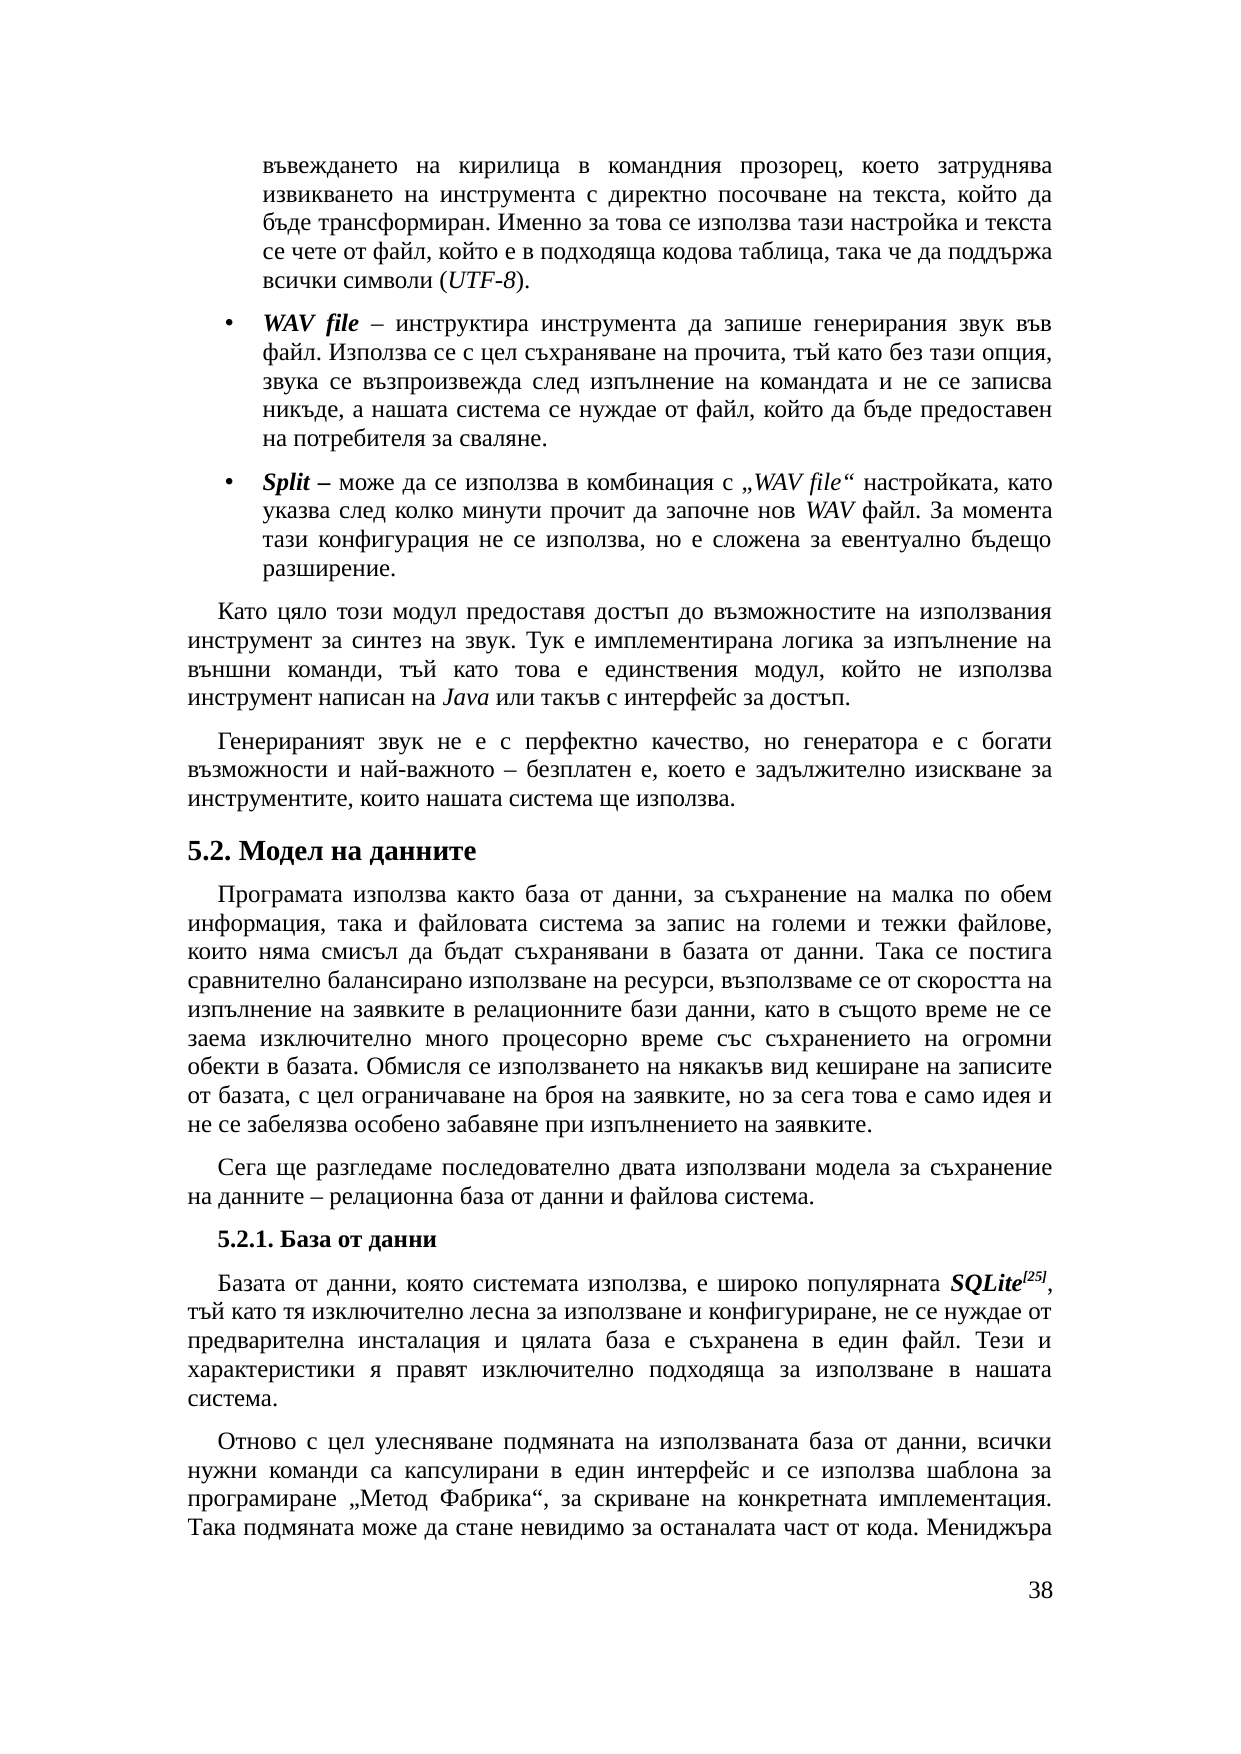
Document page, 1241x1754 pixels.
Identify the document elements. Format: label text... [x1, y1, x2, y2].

list въвеждането на кирилица в командния прозорец, което затруднява извикването на инструмента с директно посочване на текста, който да бъде трансформиран. Именно за това се използва тази настройка и текста се чете от файл, който е в подходяща кодова таблица, така че да поддържа всички символи (UTF-8). [225, 150, 1053, 294]
subtitle 5.2. Модел на данните [187, 833, 1053, 866]
text Като цяло този модул предоставя достъп до възможностите на използвания инструмент за синтез на звук. Тук е имплементирана логика за изпълнение на външни команди, тъй като това е единствения модул, който не използва инструмент написан на Java или такъв с интерфейс за достъп. [187, 596, 1053, 711]
list Split – може да се използва в комбинация с „WAV file“ настройката, като указва след колко минути прочит да започне нов WAV файл. За момента тази конфигурация не се използва, но е сложена за евентуално бъдещо разширение. [225, 467, 1053, 582]
text Сега ще разгледаме последователно двата използвани модела за съхранение на данните – релационна база от данни и файлова система. [187, 1152, 1053, 1210]
text 5.2.1. База от данни [187, 1224, 1053, 1253]
text Програмата използва както база от данни, за съхранение на малка по обем информация, така и файловата система за запис на големи и тежки файлове, които няма смисъл да бъдат съхранявани в базата от данни. Така се постига сравнително балансирано използване на ресурси, възползваме се от скоростта на изпълнение на заявките в релационните бази данни, като в същото време не се заема изключително много процесорно време със съхранението на огромни обекти в базата. Обмисля се използването на някакъв вид кеширане на записите от базата, с цел ограничаване на броя на заявките, но за сега това е само идея и не се забелязва особено забавяне при изпълнението на заявките. [187, 879, 1053, 1138]
text Генерираният звук не е с перфектно качество, но генератора е с богати възможности и най-важното – безплатен е, което е задължително изискване за инструментите, които нашата система ще използва. [187, 726, 1053, 812]
text Отново с цел улесняване подмяната на използваната база от данни, всички нужни команди са капсулирани в един интерфейс и се използва шаблона за програмиране „Метод Фабрика“, за скриване на конкретната имплементация. Така подмяната може да стане невидимо за останалата част от кода. Мениджъра [187, 1426, 1053, 1541]
list WAV file – инструктира инструмента да запише генерирания звук във файл. Използва се с цел съхраняване на прочита, тъй като без тази опция, звука се възпроизвежда след изпълнение на командата и не се записва никъде, а нашата система се нуждае от файл, който да бъде предоставен на потребителя за сваляне. [225, 308, 1053, 452]
text Базата от данни, която системата използва, е широко популярната SQLite[25], тъй като тя изключително лесна за използване и конфигуриране, не се нуждае от предварителна инсталация и цялата база е съхранена в един файл. Тези и характеристики я правят изключително подходяща за използване в нашата система. [187, 1268, 1053, 1411]
